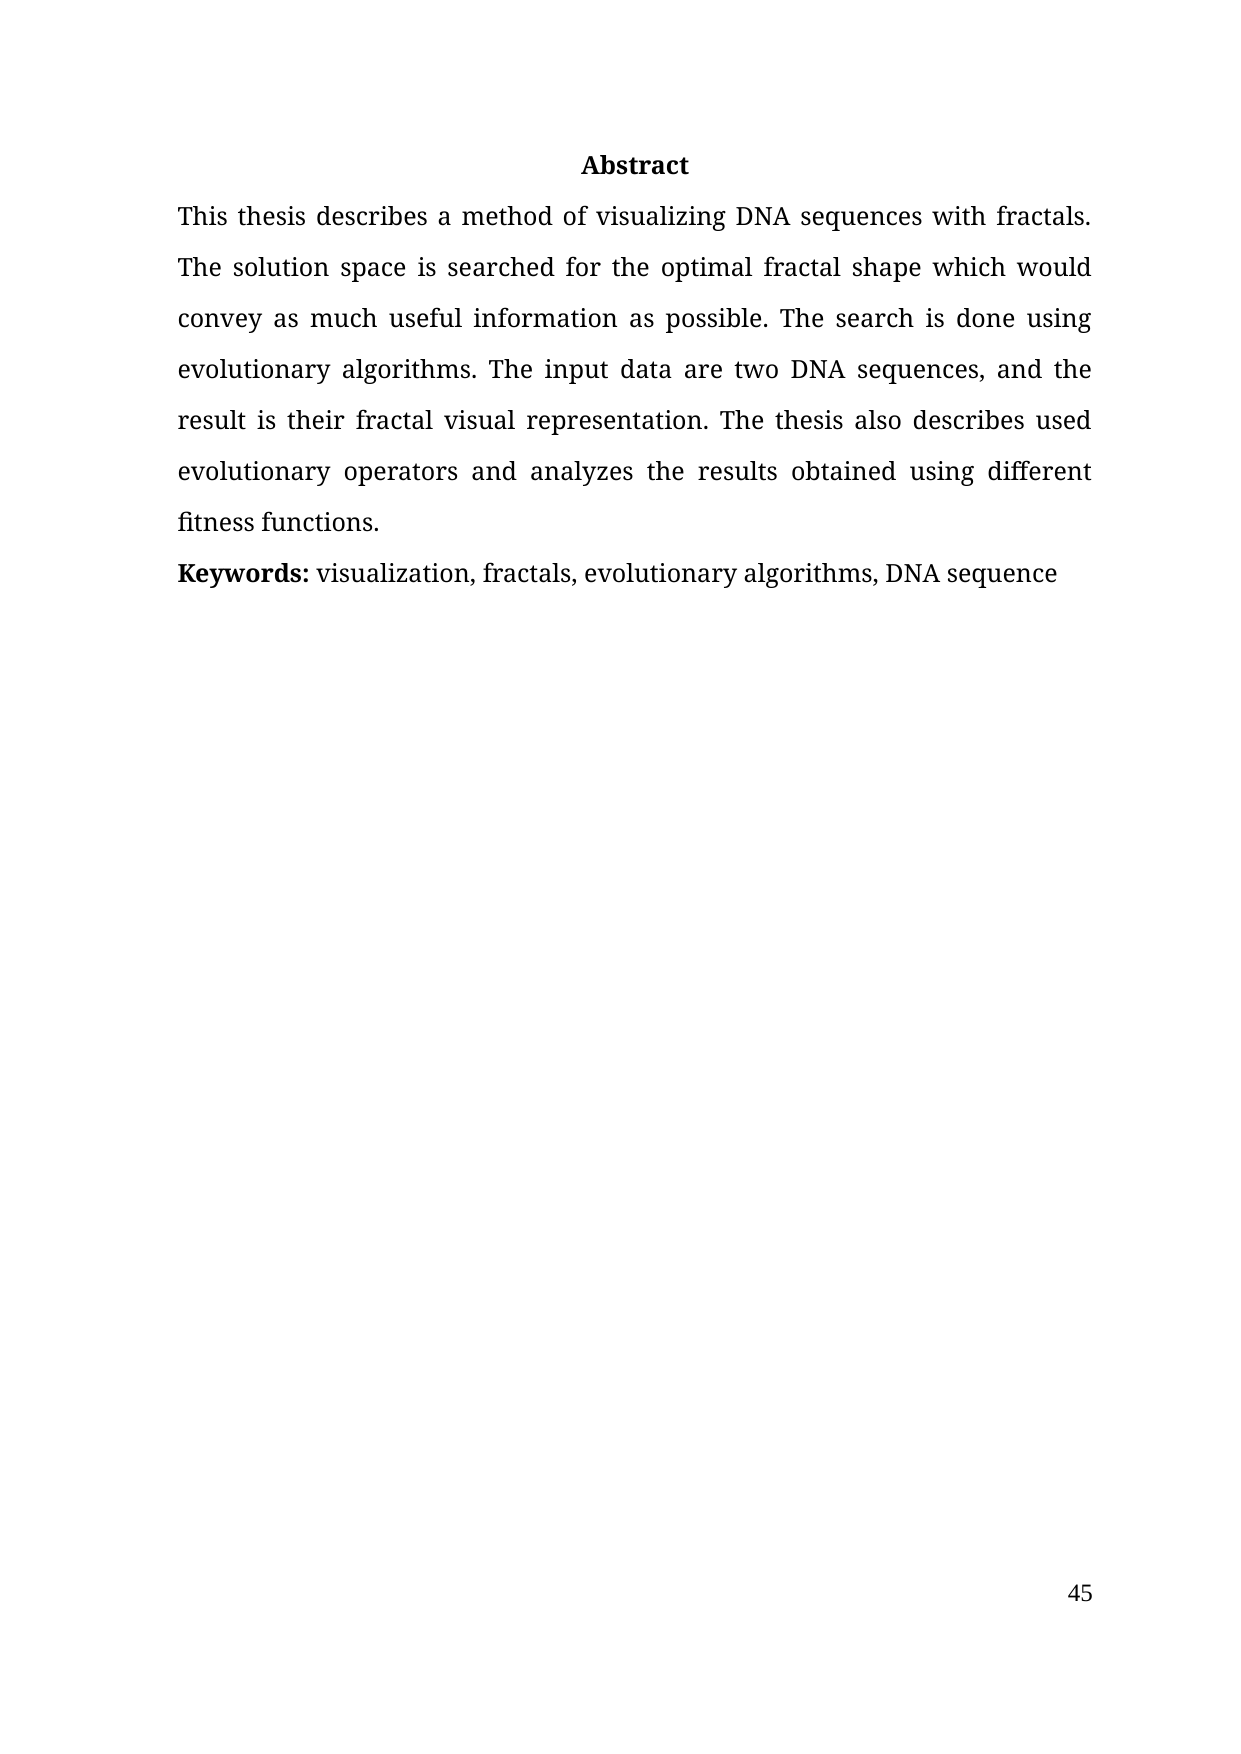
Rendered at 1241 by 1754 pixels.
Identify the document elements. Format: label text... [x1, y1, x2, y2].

text Abstract [177, 148, 1093, 182]
text This thesis describes a method of visualizing DNA sequences with fractals. The solution space is searched for the optimal fractal shape which would convey as much useful information as possible. The search is done using evolutionary algorithms. The input data are two DNA sequences, and the result is their fractal visual representation. The thesis also describes used evolutionary operators and analyzes the results obtained using different fitness functions. [177, 199, 1093, 539]
text Keywords: visualization, fractals, evolutionary algorithms, DNA sequence [177, 556, 1093, 590]
